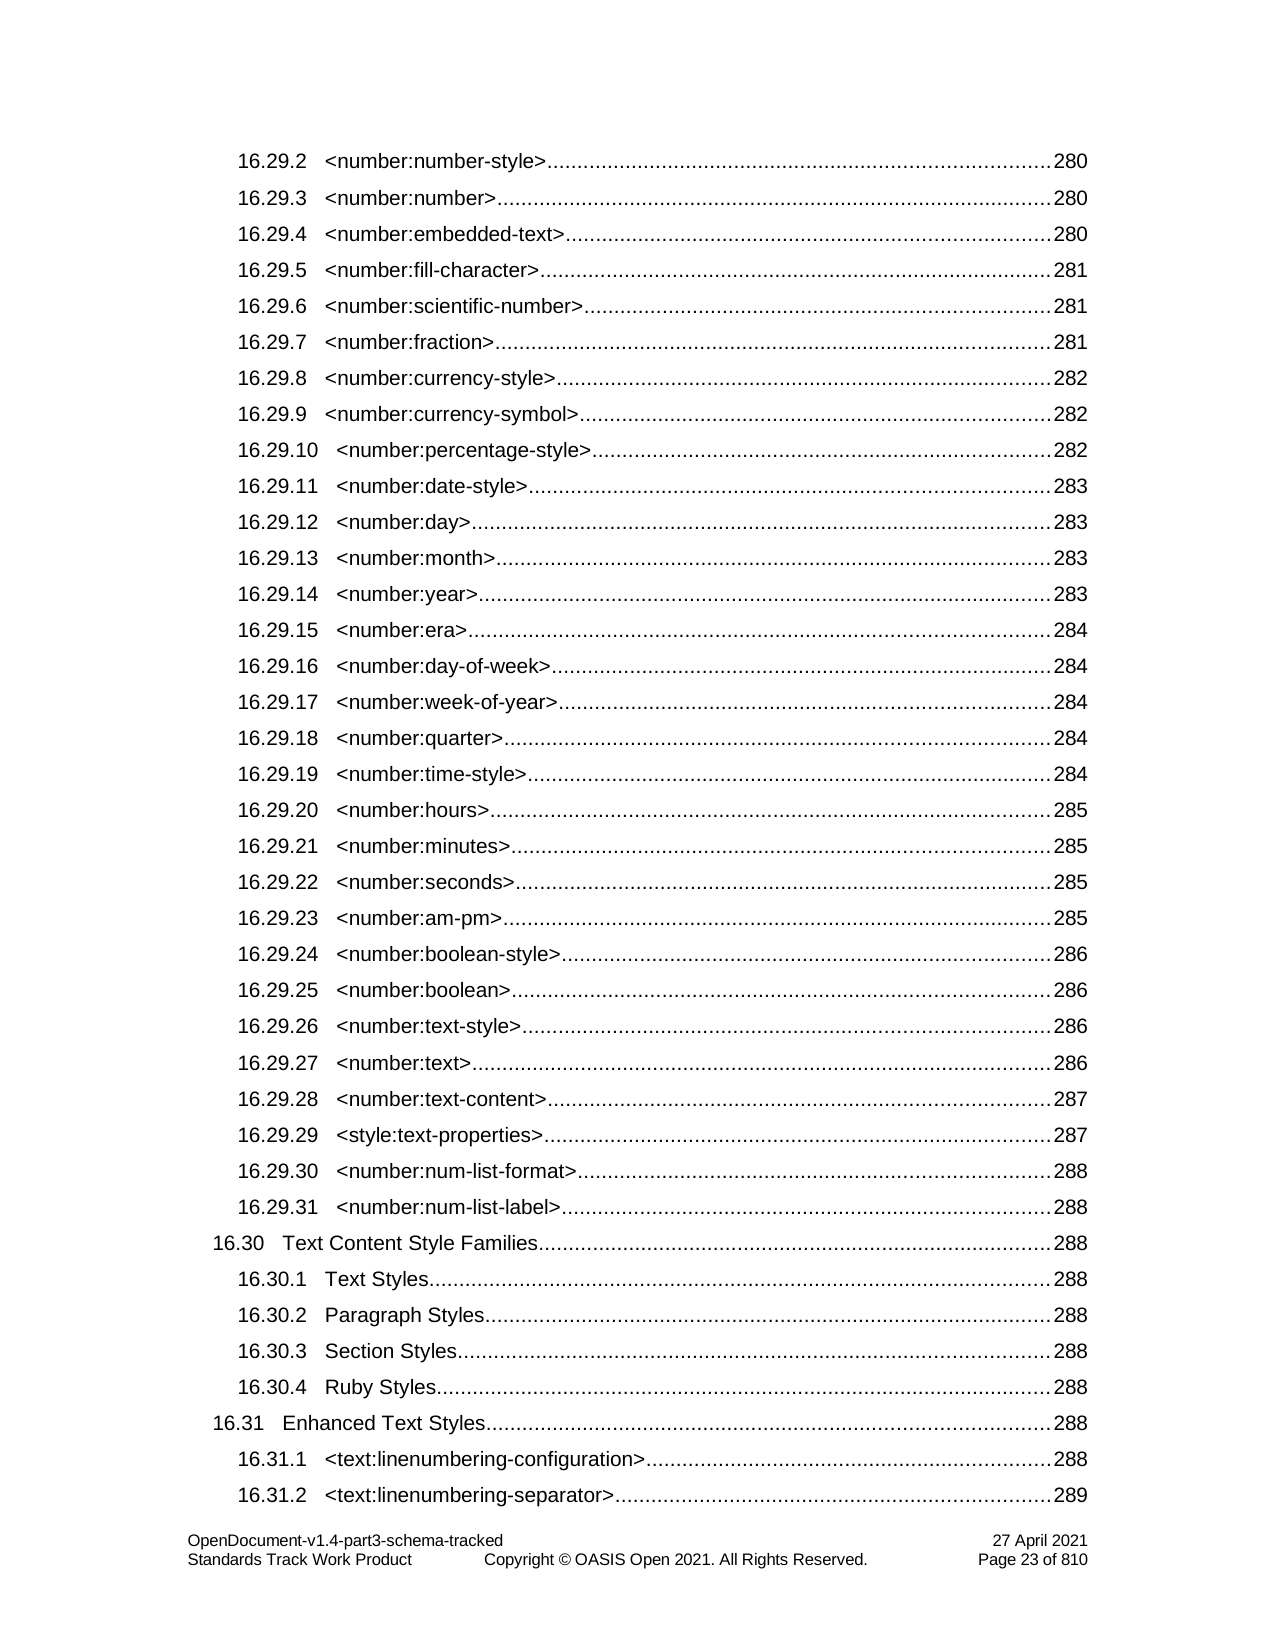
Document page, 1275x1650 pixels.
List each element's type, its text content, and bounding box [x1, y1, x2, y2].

text 16.29.11 <number:date-style> 283 [237, 474, 1088, 498]
text 16.29.9 <number:currency-symbol> 282 [237, 402, 1088, 426]
text 16.29.23 <number:am-pm> 285 [237, 907, 1088, 930]
text 16.30 Text Content Style Families 288 [212, 1231, 1088, 1255]
text 16.29.14 <number:year> 283 [237, 582, 1088, 606]
text 16.30.3 Section Styles 288 [237, 1339, 1088, 1363]
text 16.29.6 <number:scientific-number> 281 [237, 294, 1088, 318]
text 16.29.25 <number:boolean> 286 [237, 979, 1088, 1002]
text 16.29.18 <number:quarter> 284 [237, 727, 1088, 750]
text 16.29.3 <number:number> 280 [237, 186, 1088, 209]
text 16.29.24 <number:boolean-style> 286 [237, 943, 1088, 966]
text 16.31.1 <text:linenumbering-configuration> 288 [237, 1447, 1088, 1471]
text 16.29.21 <number:minutes> 285 [237, 835, 1088, 858]
text 16.29.22 <number:seconds> 285 [237, 871, 1088, 894]
text 16.29.15 <number:era> 284 [237, 618, 1088, 642]
text 16.29.19 <number:time-style> 284 [237, 763, 1088, 786]
text 16.29.2 <number:number-style> 280 [237, 150, 1088, 173]
text 16.30.1 Text Styles 288 [237, 1267, 1088, 1291]
text 16.29.5 <number:fill-character> 281 [237, 258, 1088, 282]
text 16.29.27 <number:text> 286 [237, 1051, 1088, 1074]
text 16.29.17 <number:week-of-year> 284 [237, 691, 1088, 714]
text 16.29.7 <number:fraction> 281 [237, 330, 1088, 354]
text 16.29.4 <number:embedded-text> 280 [237, 222, 1088, 246]
text 16.29.29 <style:text-properties> 287 [237, 1123, 1088, 1147]
text 16.29.12 <number:day> 283 [237, 510, 1088, 534]
text 16.29.30 <number:num-list-format> 288 [237, 1159, 1088, 1183]
text 16.29.16 <number:day-of-week> 284 [237, 654, 1088, 678]
text 16.29.26 <number:text-style> 286 [237, 1015, 1088, 1038]
text 16.31 Enhanced Text Styles 288 [212, 1411, 1088, 1435]
text 16.29.28 <number:text-content> 287 [237, 1087, 1088, 1111]
text 16.31.2 <text:linenumbering-separator> 289 [237, 1483, 1088, 1507]
text 16.29.31 <number:num-list-label> 288 [237, 1195, 1088, 1219]
text 16.29.20 <number:hours> 285 [237, 799, 1088, 822]
text 16.30.4 Ruby Styles 288 [237, 1375, 1088, 1399]
text 16.29.10 <number:percentage-style> 282 [237, 438, 1088, 462]
text 16.29.13 <number:month> 283 [237, 546, 1088, 570]
text 16.30.2 Paragraph Styles 288 [237, 1303, 1088, 1327]
text 16.29.8 <number:currency-style> 282 [237, 366, 1088, 390]
